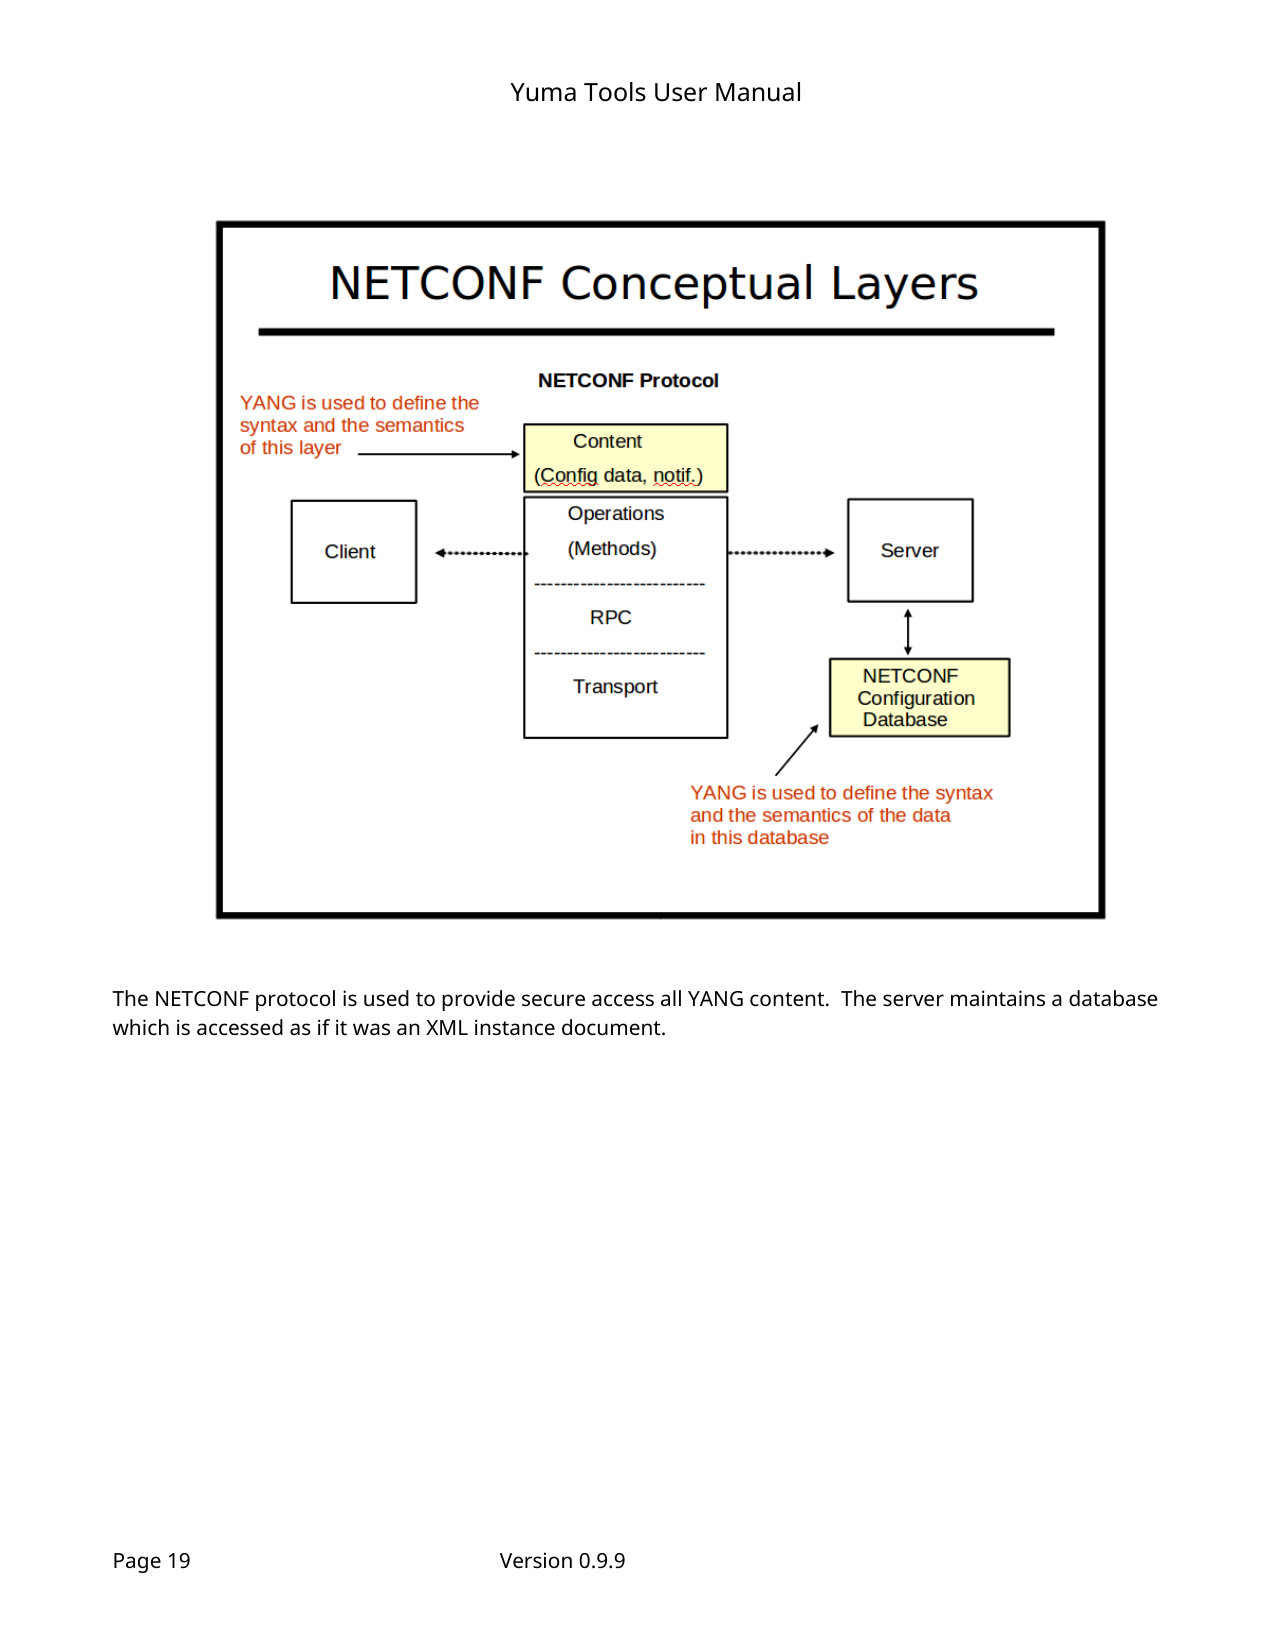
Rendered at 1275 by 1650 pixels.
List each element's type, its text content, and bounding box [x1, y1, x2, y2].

picture [149, 179, 1164, 944]
text The NETCONF protocol is used to provide secure access all YANG content. The server maintains a database which is accessed as if it was an XML instance document. [112, 984, 1200, 1041]
